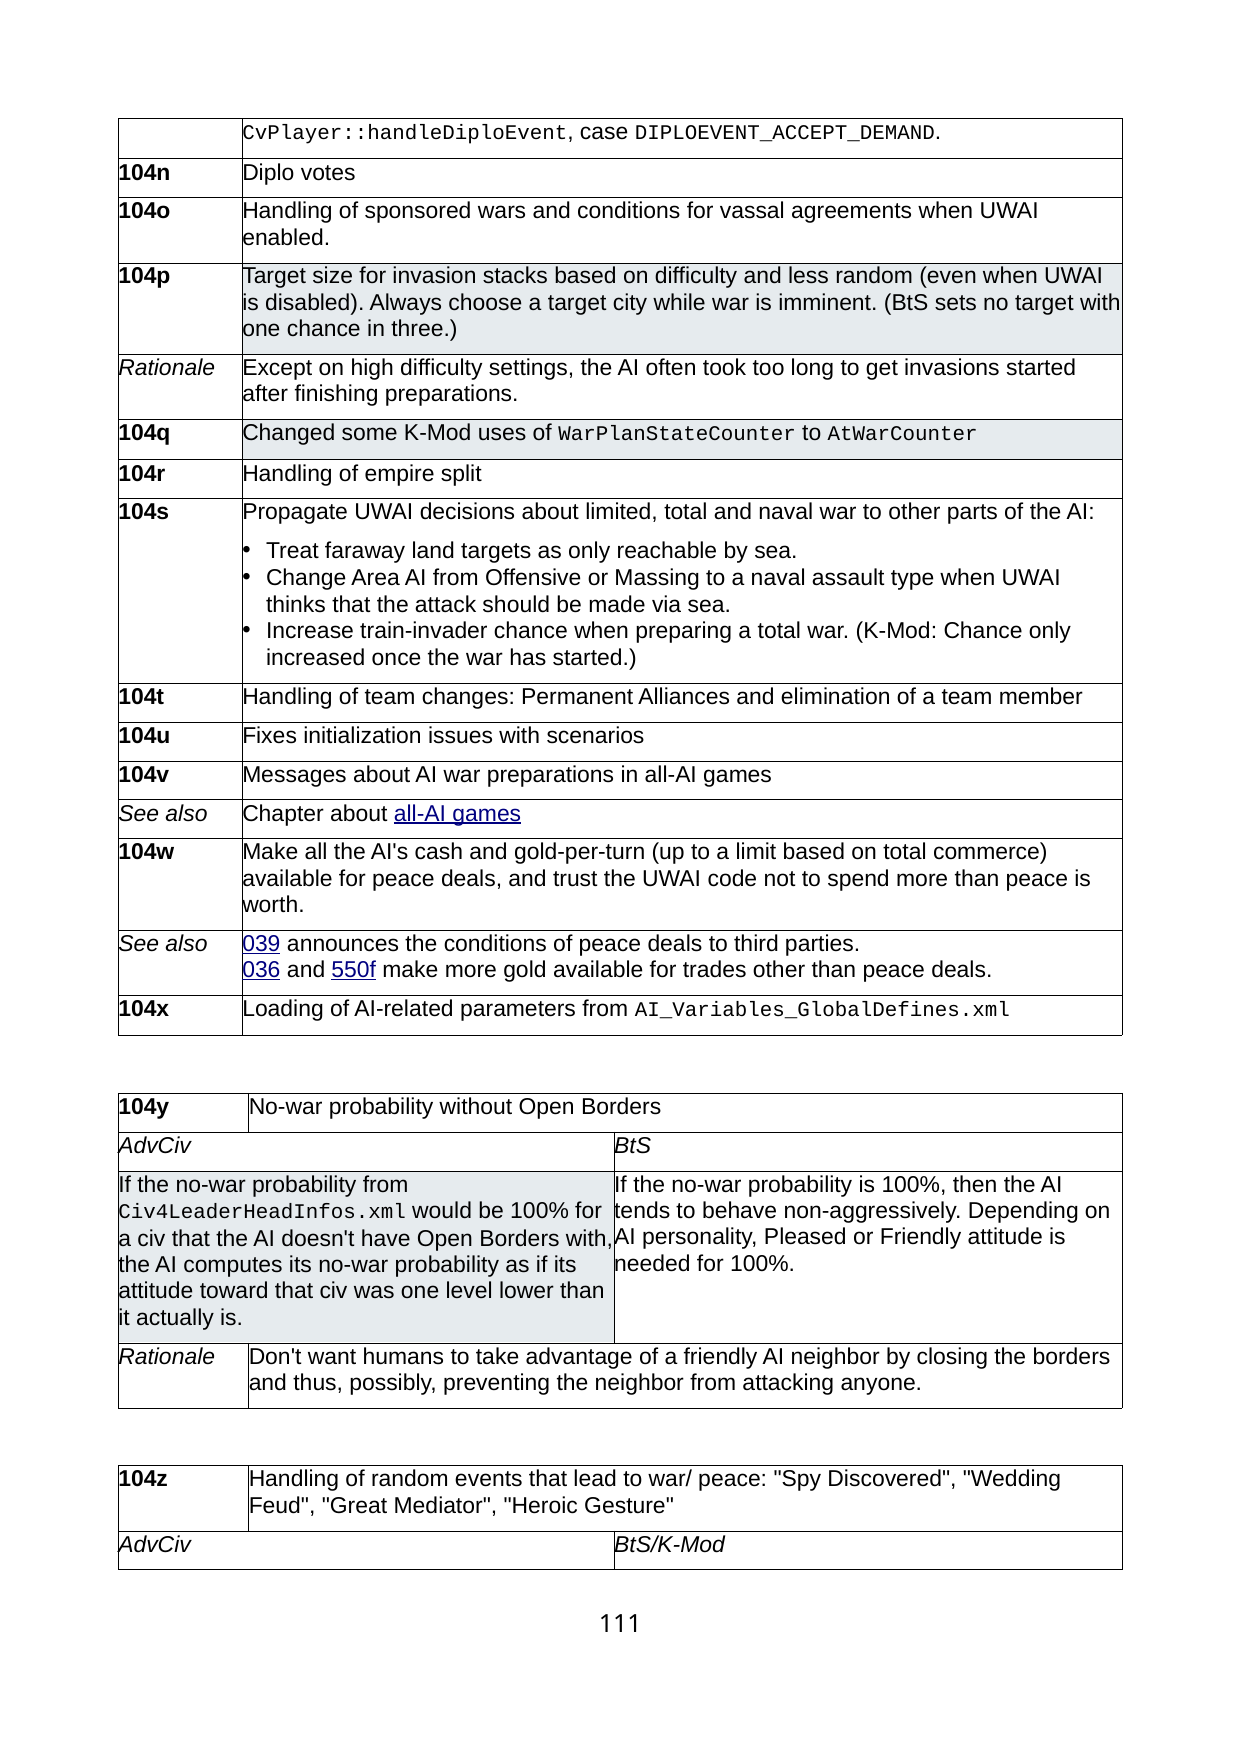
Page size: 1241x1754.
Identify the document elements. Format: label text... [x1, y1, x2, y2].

table_cell If the no-war probability from Civ4LeaderHeadInfos.xml would be 100% for a civ that the AI doesn't have Open Borders with, the AI computes its no-war probability as if its attitude toward that civ was one level lower than it actually is. [119, 1172, 614, 1342]
table_cell Diplo votes [243, 159, 1122, 197]
table_cell Handling of sponsored wars and conditions for vassal agreements when UWAI enabled. [243, 198, 1122, 262]
table_cell Make all the AI's cash and gold-per-turn (up to a limit based on total commerce) available for peace deals, and trust the UWAI code not to spend more than peace is worth. [243, 839, 1122, 930]
table_cell Fixes initialization issues with scenarios [243, 723, 1122, 761]
table_cell Messages about AI war preparations in all-AI games [243, 762, 1122, 799]
table_header 104z [119, 1466, 248, 1531]
table_cell CvPlayer::handleDiploEvent, case DIPLOEVENT_ACCEPT_DEMAND. [243, 119, 1122, 158]
table_cell Propagate UWAI decisions about limited, total and naval war to other parts of the AI: Treat faraway land targets as only reachable by sea. Change Area AI from Offensive or Massing to a naval assault type when UWAI thinks that the attack should be made via sea. Increase train-invader chance when preparing a total war. (K-Mod: Chance only increased once the war has started.) [243, 499, 1122, 683]
table_cell 104t [119, 684, 242, 722]
table_cell 104u [119, 723, 242, 761]
table_cell Except on high difficulty settings, the AI often took too long to get invasions started after finishing preparations. [243, 355, 1122, 419]
table_cell Rationale [119, 1344, 248, 1408]
table_cell BtS/K-Mod [615, 1532, 1122, 1569]
table_cell 104p [119, 264, 242, 354]
table_cell Target size for invasion stacks based on difficulty and less random (even when UWAI is disabled). Always choose a target city while war is imminent. (BtS sets no target with one chance in three.) [243, 264, 1122, 354]
table_cell Handling of team changes: Permanent Alliances and elimination of a team member [243, 684, 1122, 722]
table_header 104y [119, 1094, 248, 1132]
table_cell See also [119, 800, 242, 838]
table_cell Don't want humans to take advantage of a friendly AI neighbor by closing the borders and thus, possibly, preventing the neighbor from attacking anyone. [249, 1344, 1122, 1408]
table_cell BtS [615, 1133, 1122, 1171]
table_cell 104w [119, 839, 242, 930]
table_cell Rationale [119, 355, 242, 419]
table_cell AdvCiv [119, 1532, 614, 1569]
table_header No-war probability without Open Borders [249, 1094, 1122, 1132]
table_cell 104r [119, 460, 242, 498]
table_cell Loading of AI-related parameters from AI_Variables_GlobalDefines.xml [243, 996, 1122, 1035]
table_cell Changed some K-Mod uses of WarPlanStateCounter to AtWarCounter [243, 420, 1122, 459]
table_cell See also [119, 931, 242, 995]
table_cell If the no-war probability is 100%, then the AI tends to behave non-aggressively. Depending on AI personality, Pleased or Friendly attitude is needed for 100%. [615, 1172, 1122, 1342]
table_cell 039 announces the conditions of peace deals to third parties. 036 and 550f make more gold available for trades other than peace deals. [243, 931, 1122, 995]
table_cell 104q [119, 420, 242, 459]
table_cell Handling of empire split [243, 460, 1122, 498]
table_cell 104n [119, 159, 242, 197]
table_cell [119, 119, 242, 158]
table_cell AdvCiv [119, 1133, 614, 1171]
table_header Handling of random events that lead to war/ peace: "Spy Discovered", "Wedding Feud", "Great Mediator", "Heroic Gesture" [249, 1466, 1122, 1531]
table_cell 104v [119, 762, 242, 799]
table_cell 104o [119, 198, 242, 262]
table_cell Chapter about all-AI games [243, 800, 1122, 838]
table_cell 104s [119, 499, 242, 683]
table_cell 104x [119, 996, 242, 1035]
